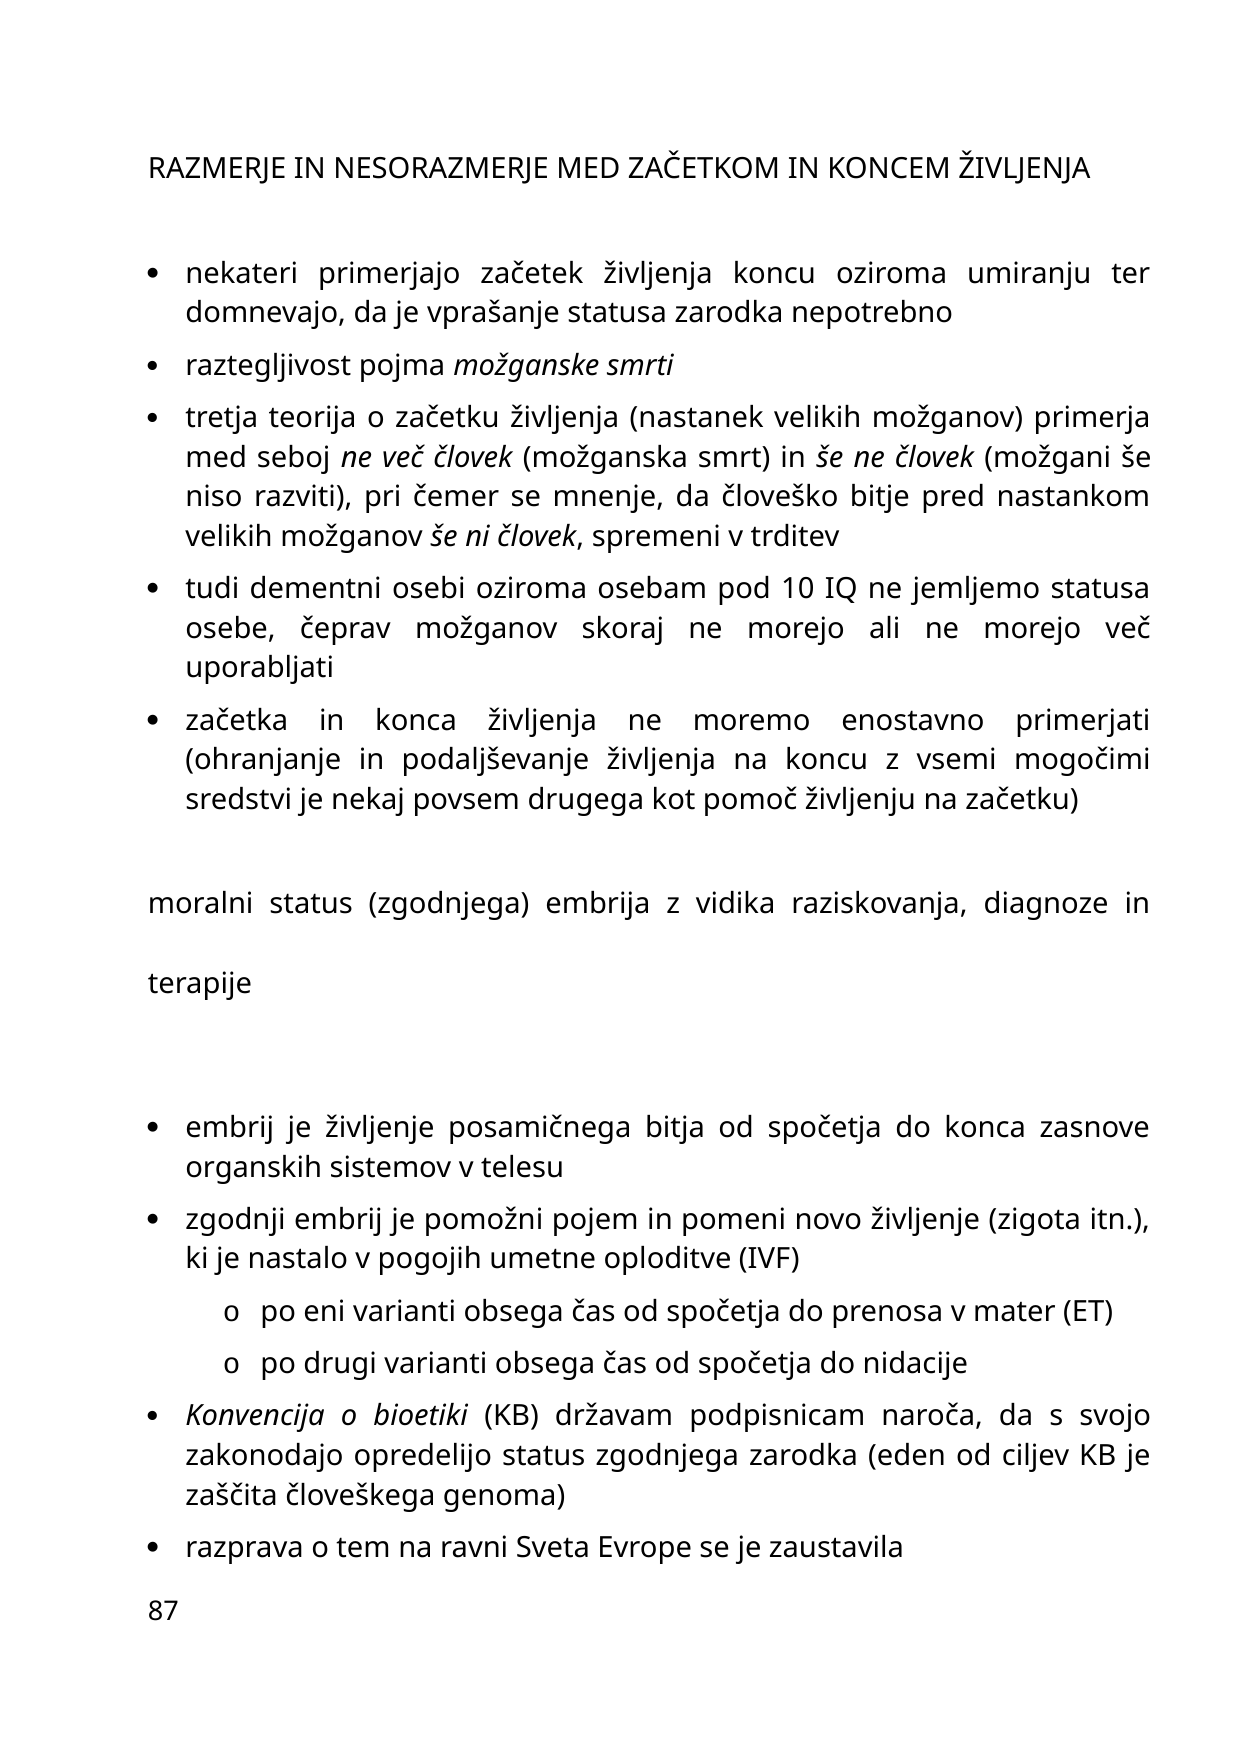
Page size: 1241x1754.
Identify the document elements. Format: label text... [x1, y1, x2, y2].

list Konvencija o bioetiki (KB) državam podpisnicam naroča, da s svojo zakonodajo opredelijo status zgodnjega zarodka (eden od ciljev KB je zaščita človeškega genoma) [148, 1395, 1152, 1514]
list tudi dementni osebi oziroma osebam pod 10 IQ ne jemljemo statusa osebe, čeprav možganov skoraj ne morejo ali ne morejo več uporabljati [148, 567, 1152, 686]
list začetka in konca življenja ne moremo enostavno primerjati (ohranjanje in podaljševanje življenja na koncu z vsemi mogočimi sredstvi je nekaj povsem drugega kot pomoč življenju na začetku) [148, 699, 1152, 818]
list nekateri primerjajo začetek življenja koncu oziroma umiranju ter domnevajo, da je vprašanje statusa zarodka nepotrebno [148, 252, 1152, 331]
list po eni varianti obsega čas od spočetja do prenosa v mater (ET) [223, 1290, 1152, 1330]
list razprava o tem na ravni Sveta Evrope se je zaustavila [148, 1526, 1152, 1566]
list tretja teorija o začetku življenja (nastanek velikih možganov) primerja med seboj ne več človek (možganska smrt) in še ne človek (možgani še niso razviti), pri čemer se mnenje, da človeško bitje pred nastankom velikih možganov še ni človek, spremeni v trditev [148, 396, 1152, 555]
list embrij je življenje posamičnega bitja od spočetja do konca zasnove organskih sistemov v telesu [148, 1106, 1152, 1186]
subtitle razmerje in nesorazmerje med začetkom in koncem življenja [148, 148, 1152, 187]
list raztegljivost pojma možganske smrti [148, 344, 1152, 384]
text moralni status (zgodnjega) embrija z vidika raziskovanja, diagnoze in terapije [148, 883, 1152, 1002]
list po drugi varianti obsega čas od spočetja do nidacije [223, 1342, 1152, 1382]
list zgodnji embrij je pomožni pojem in pomeni novo življenje (zigota itn.), ki je nastalo v pogojih umetne oploditve (IVF) [148, 1198, 1152, 1277]
